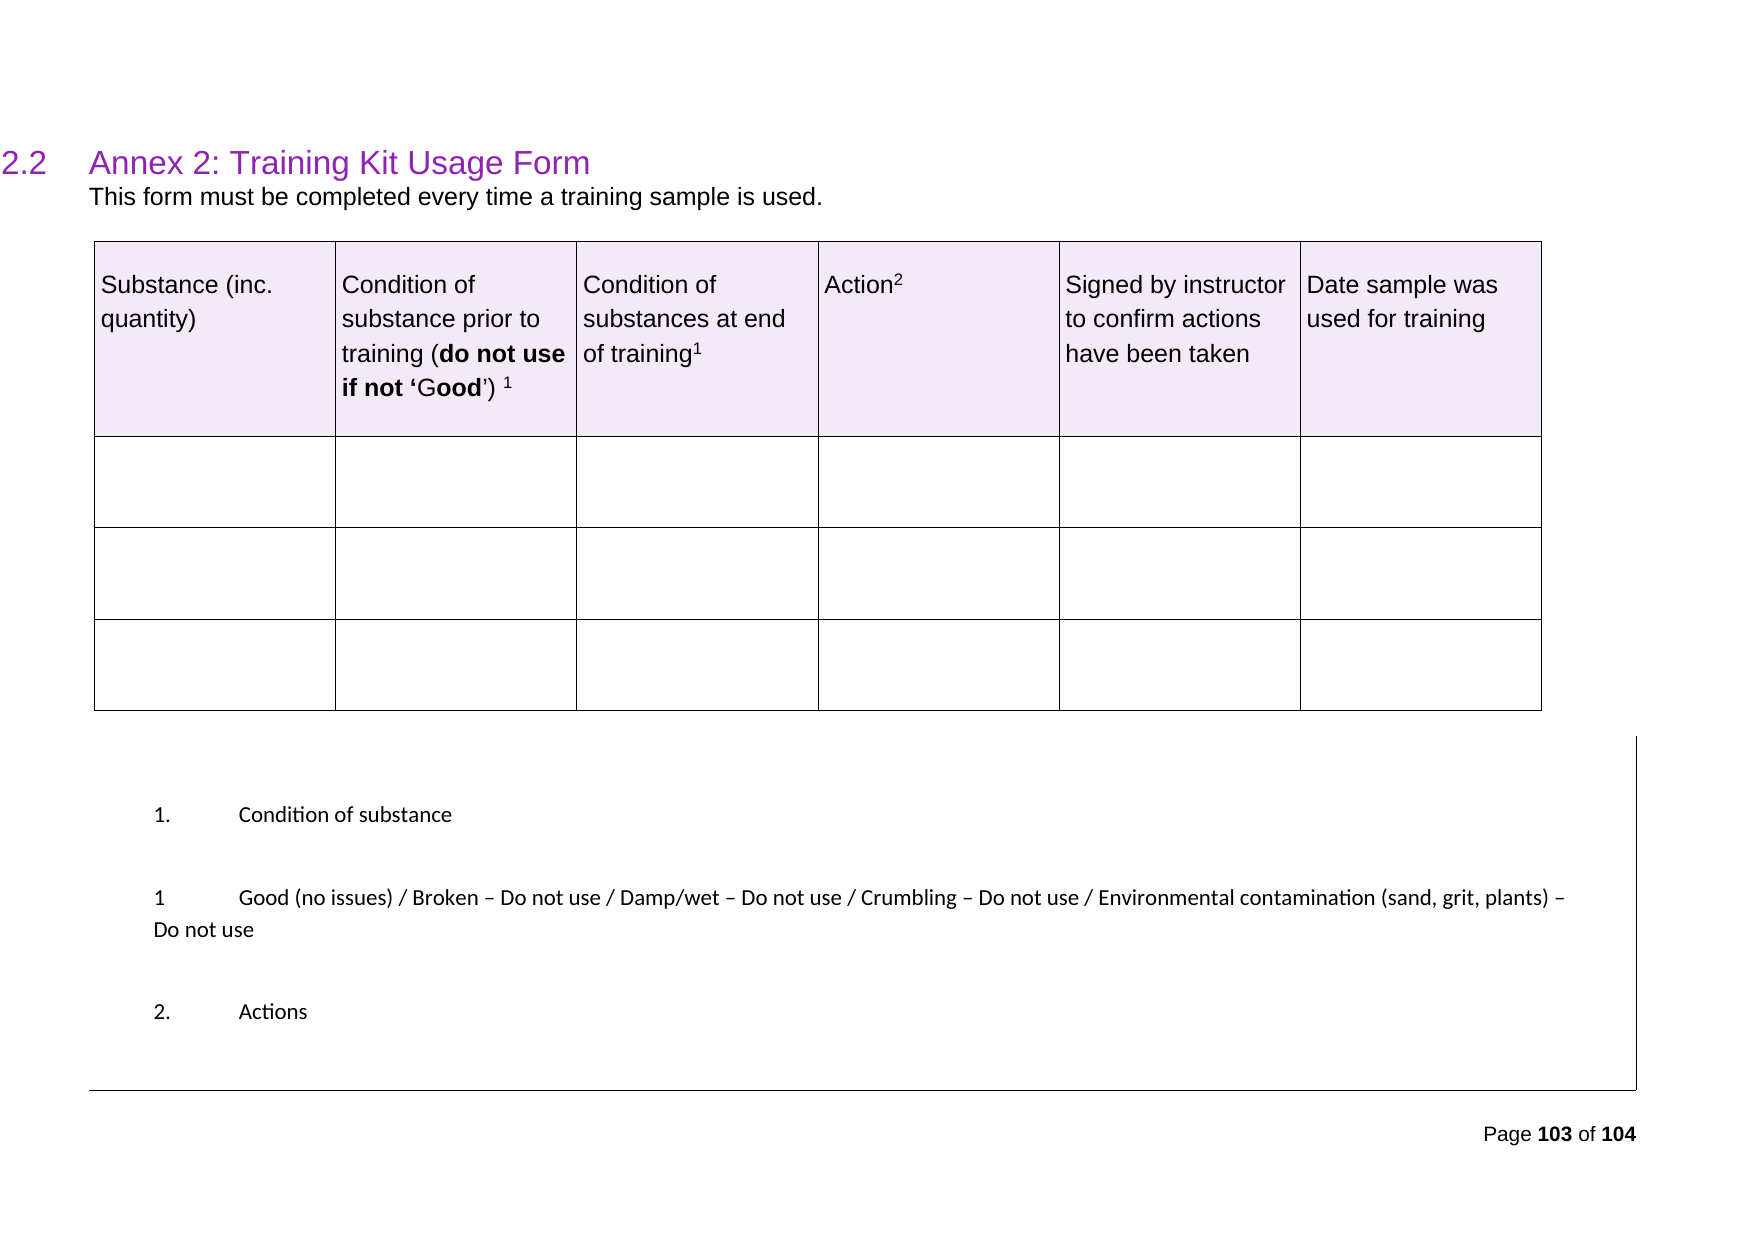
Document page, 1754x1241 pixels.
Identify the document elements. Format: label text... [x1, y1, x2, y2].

table_cell [95, 437, 335, 527]
text This form must be completed every time a training sample is used. [89, 182, 1636, 210]
table_header Action2 [819, 242, 1059, 436]
table_cell [1060, 528, 1300, 618]
table_header Condition of substances at end of training1 [577, 242, 818, 436]
table_cell [577, 620, 818, 710]
list Condition of substance [89, 736, 1636, 818]
table_cell [819, 528, 1059, 618]
table_header Signed by instructor to confirm actions have been taken [1060, 242, 1300, 436]
table_cell [95, 528, 335, 618]
table_cell [577, 437, 818, 527]
table_cell [1060, 437, 1300, 527]
table_cell [819, 620, 1059, 710]
table_cell [819, 437, 1059, 527]
table_cell [336, 437, 576, 527]
table_cell [1301, 528, 1541, 618]
table_header Substance (inc. quantity) [95, 242, 335, 436]
table_cell [1301, 437, 1541, 527]
table_cell [336, 620, 576, 710]
table_cell [1060, 620, 1300, 710]
table_cell [577, 528, 818, 618]
list Good (no issues) / Broken – Do not use / Damp/wet – Do not use / Crumbling – Do not use / Environmental contamination (sand, grit, plants) – Do not use [89, 818, 1636, 932]
table_header Condition of substance prior to training (do not use if not ‘Good’) 1 [336, 242, 576, 436]
table_cell [336, 528, 576, 618]
table_cell [95, 620, 335, 710]
list Actions [89, 932, 1636, 1090]
table_header Date sample was used for training [1301, 242, 1541, 436]
subtitle Annex 2: Training Kit Usage Form [0, 143, 1636, 182]
table_cell [1301, 620, 1541, 710]
